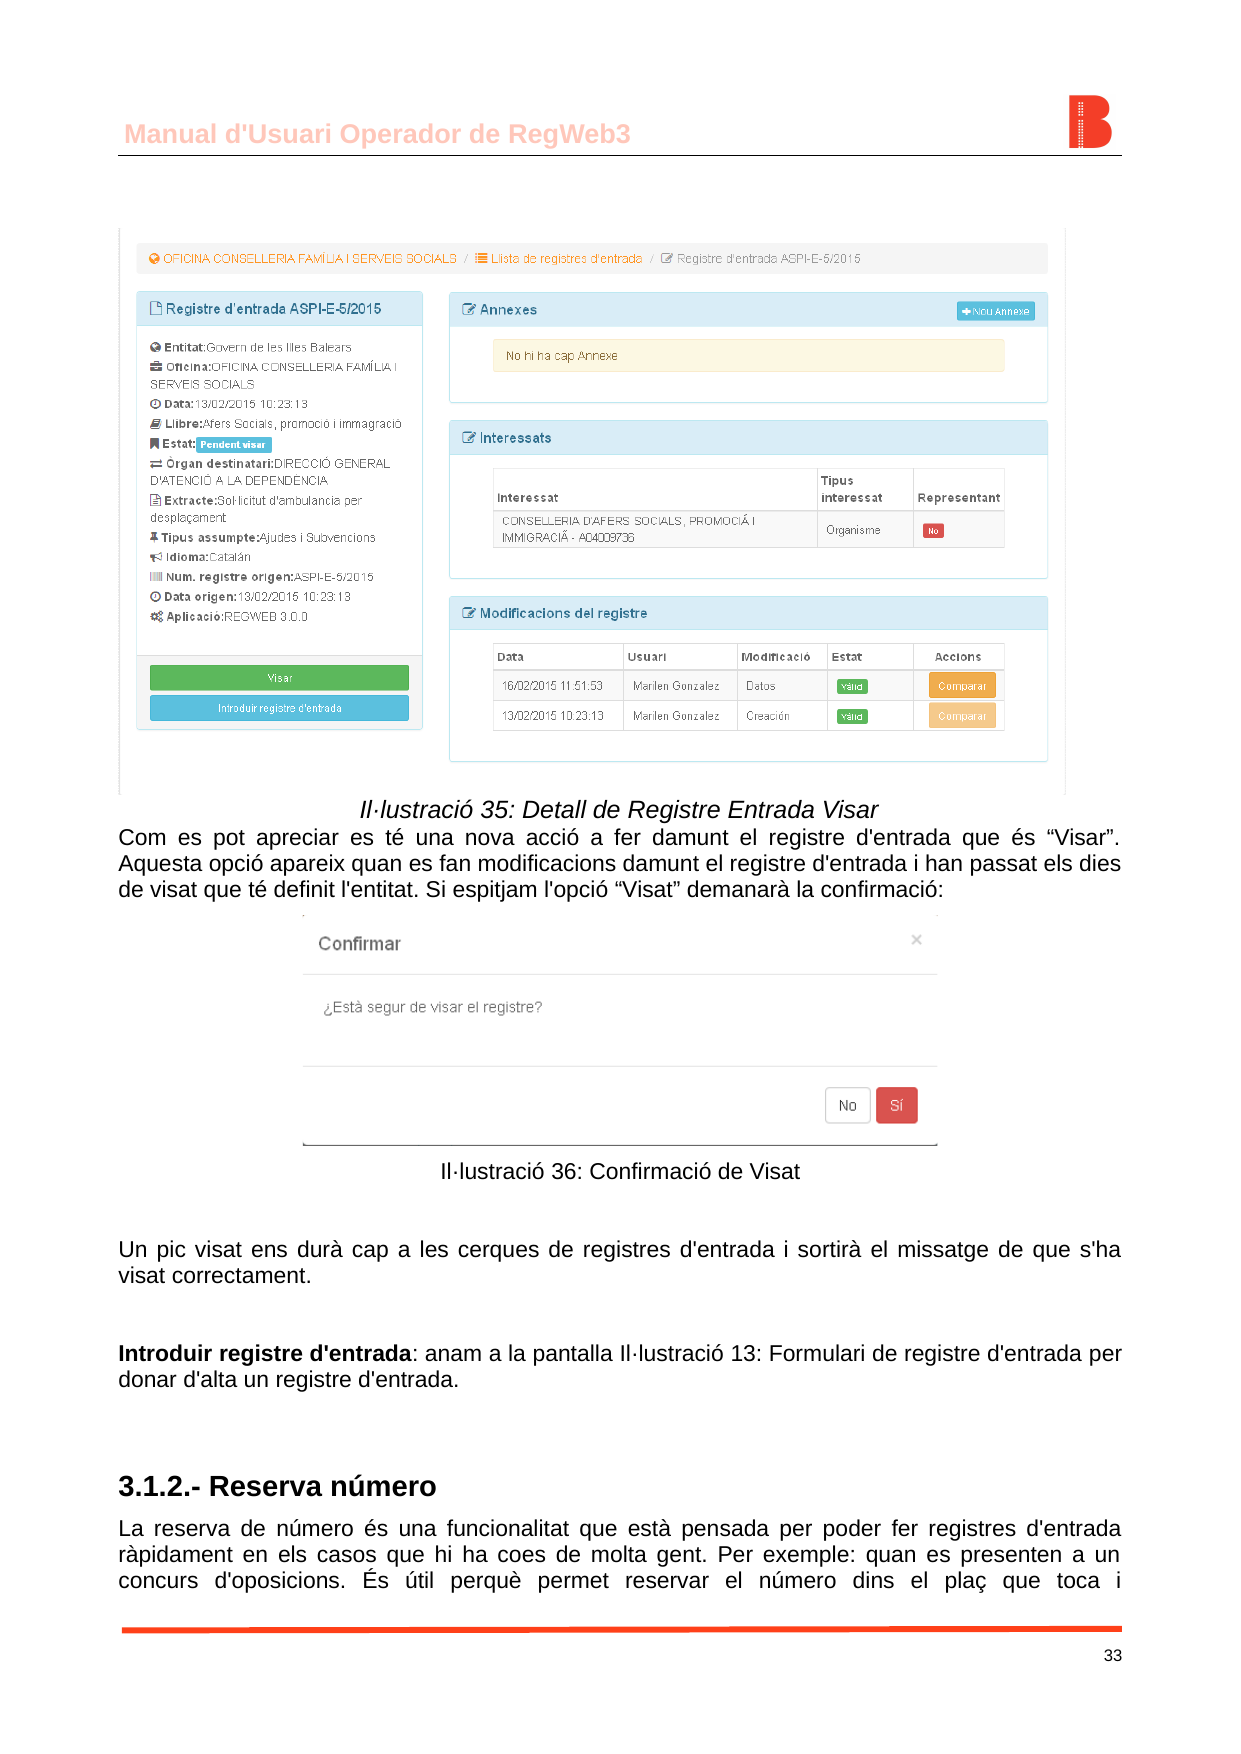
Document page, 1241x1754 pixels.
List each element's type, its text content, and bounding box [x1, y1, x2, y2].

text Il·lustració 36: Confirmació de Visat [118, 1158, 1122, 1184]
text Un pic visat ens durà cap a les cerques de registres d'entrada i sortirà el missatge de que s'ha visat correctament. [118, 1236, 1122, 1288]
picture [1063, 94, 1117, 150]
subtitle Reserva número [118, 1469, 1122, 1502]
text Com es pot apreciar es té una nova acció a fer damunt el registre d'entrada que és “Visar”. Aquesta opció apareix quan es fan modificacions damunt el registre d'entrada i han passat els dies de visat que té definit l'entitat. Si espitjam l'opció “Visat” demanarà la confirmació: [118, 823, 1122, 902]
text La reserva de número és una funcionalitat que està pensada per poder fer registres d'entrada ràpidament en els casos que hi ha coes de molta gent. Per exemple: quan es presenten a un concurs d'oposicions. És útil perquè permet reservar el número dins el plaç que toca i [118, 1515, 1122, 1594]
picture [302, 915, 938, 1146]
picture [118, 228, 1066, 795]
text Introduir registre d'entrada: anam a la pantalla Il·lustració 13: Formulari de registre d'entrada per donar d'alta un registre d'entrada. [118, 1339, 1122, 1392]
text [118, 216, 1122, 228]
text Il·lustració 35: Detall de Registre Entrada Visar [118, 795, 1122, 823]
